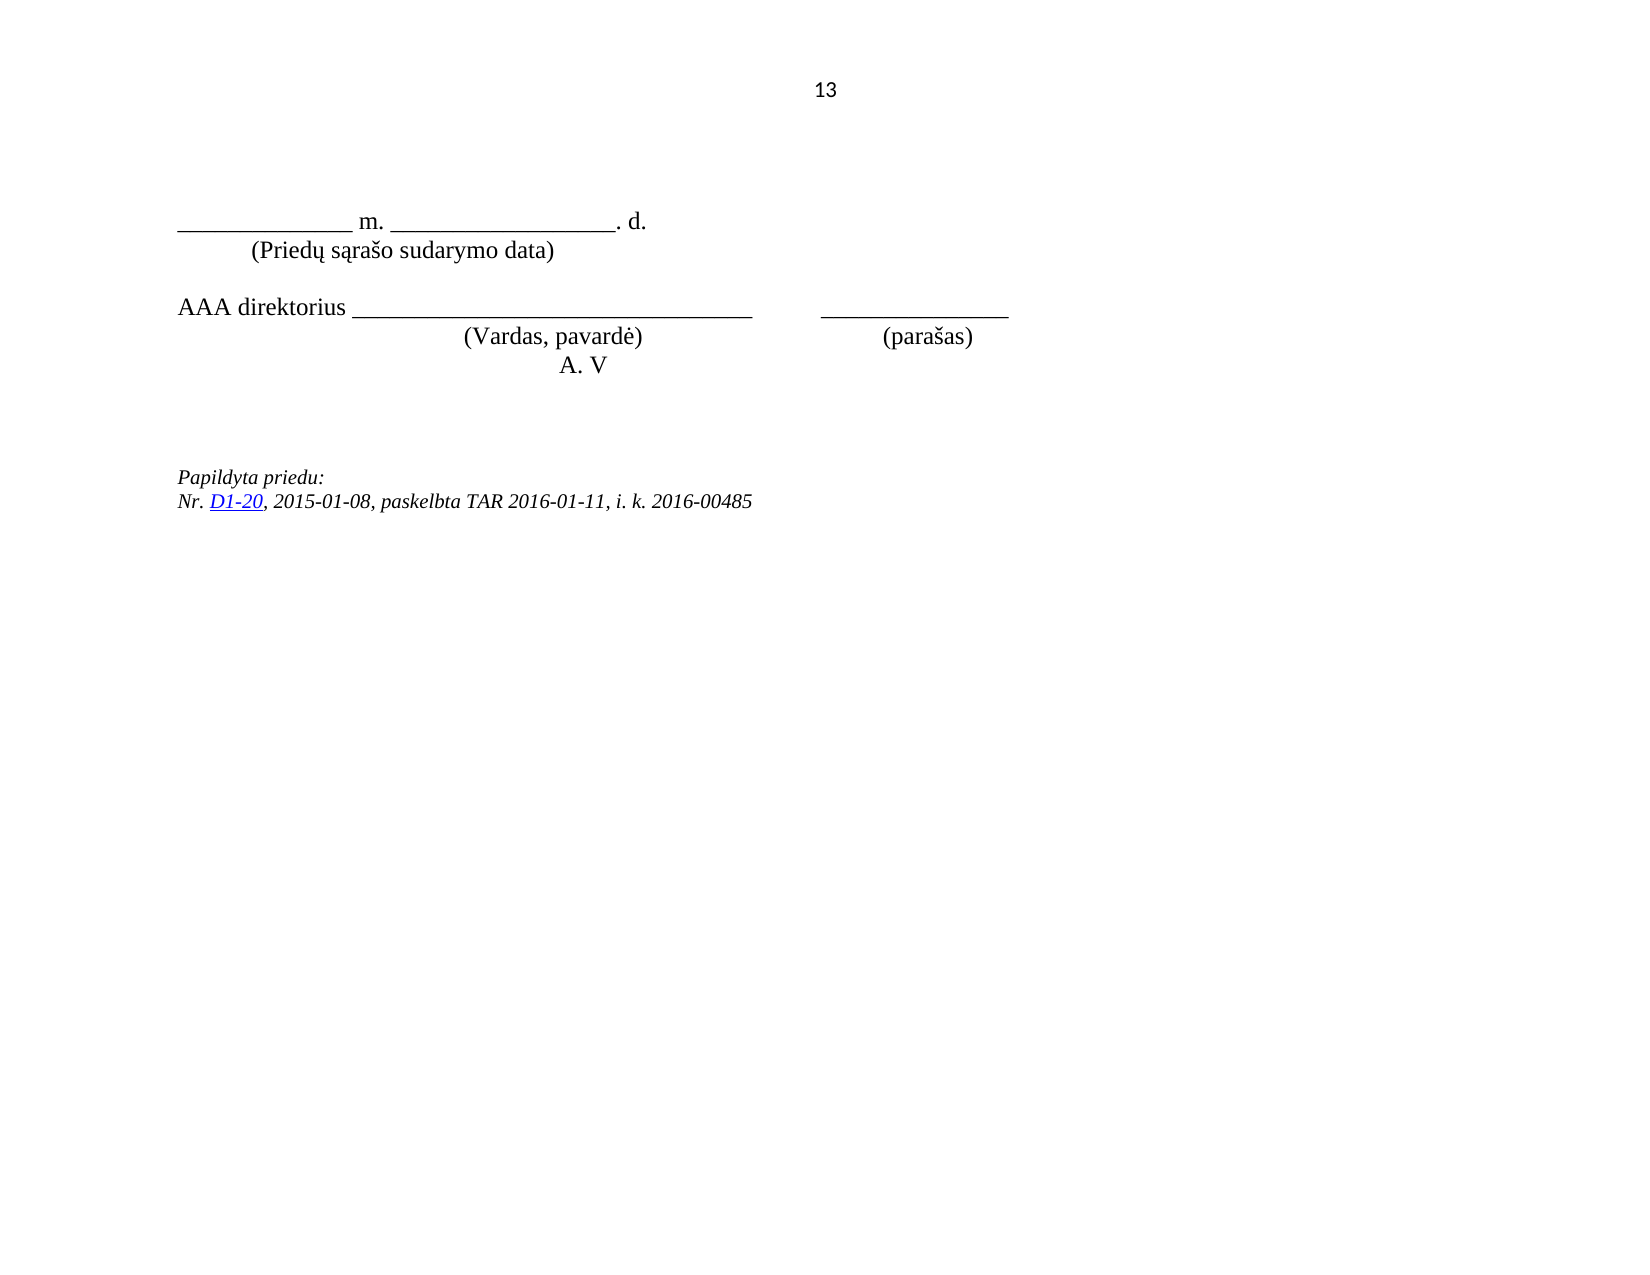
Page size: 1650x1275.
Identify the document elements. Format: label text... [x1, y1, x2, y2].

text Nr. D1-20, 2015-01-08, paskelbta TAR 2016-01-11, i. k. 2016-00485 [177, 489, 1532, 513]
text Papildyta priedu: [177, 465, 1532, 489]
text AAA direktorius ________________________________ _______________ [177, 292, 1532, 321]
text ______________ m. __________________. d. [177, 206, 1532, 235]
text (Vardas, pavardė) (parašas) [177, 321, 1532, 350]
text (Priedų sąrašo sudarymo data) [177, 235, 1532, 263]
text A. V [177, 350, 1532, 378]
